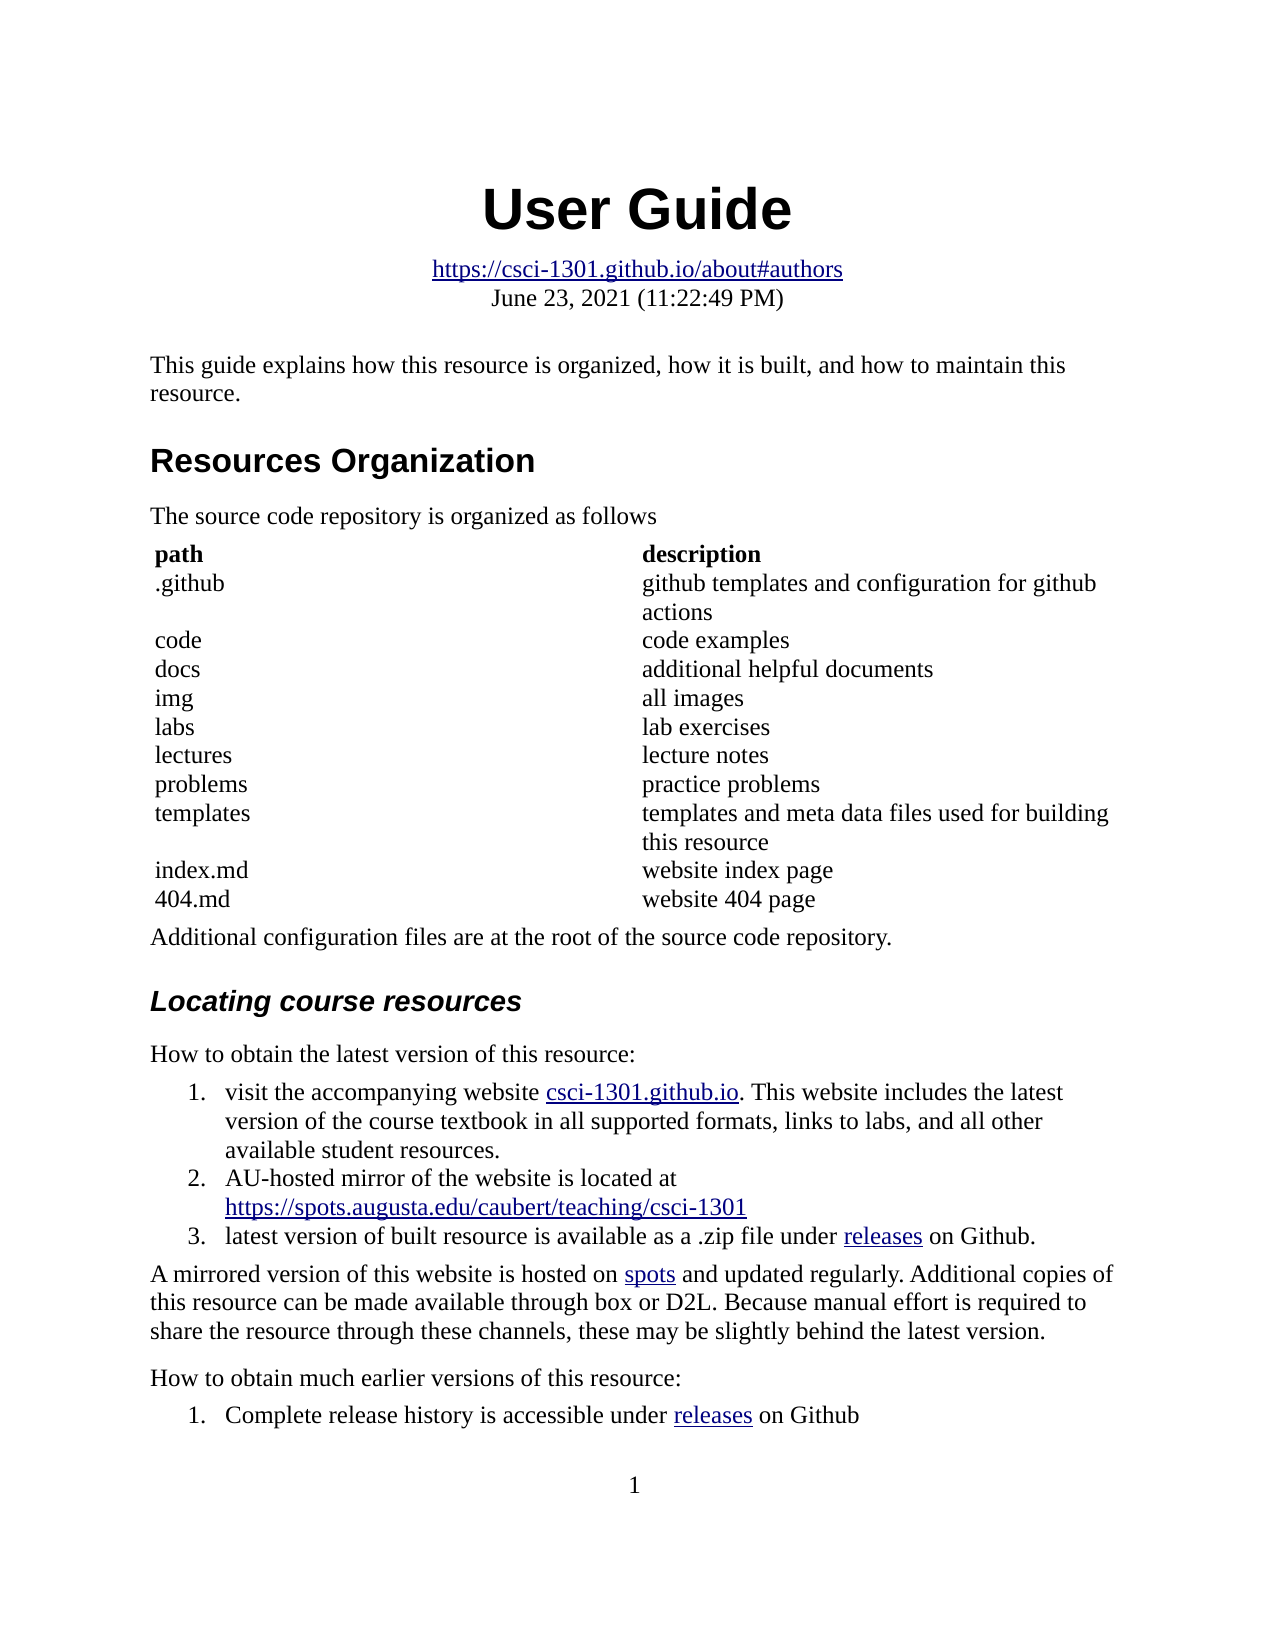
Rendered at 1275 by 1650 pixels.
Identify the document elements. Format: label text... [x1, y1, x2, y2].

table_cell templates and meta data files used for building this resource [638, 798, 1125, 855]
table_cell additional helpful documents [638, 654, 1125, 683]
table_cell lab exercises [638, 712, 1125, 740]
table_cell code examples [638, 625, 1125, 654]
text How to obtain the latest version of this resource: [150, 1039, 1125, 1068]
table_cell github templates and configuration for github actions [638, 568, 1125, 625]
table_header description [638, 539, 1125, 568]
text The source code repository is organized as follows [150, 501, 1125, 530]
text Additional configuration files are at the root of the source code repository. [150, 922, 1125, 951]
table_cell .github [150, 568, 637, 625]
table_header path [150, 539, 637, 568]
table_cell website index page [638, 855, 1125, 884]
text June 23, 2021 (11:22:49 PM) [150, 283, 1125, 312]
title User Guide [150, 175, 1125, 242]
table_cell lecture notes [638, 740, 1125, 769]
list visit the accompanying website csci-1301.github.io. This website includes the latest version of the course textbook in all supported formats, links to labs, and all other available student resources. [187, 1077, 1125, 1163]
text A mirrored version of this website is hosted on spots and updated regularly. Additional copies of this resource can be made available through box or D2L. Because manual effort is required to share the resource through these channels, these may be slightly behind the latest version. [150, 1259, 1125, 1345]
text https://csci-1301.github.io/about#authors [150, 254, 1125, 283]
text How to obtain much earlier versions of this resource: [150, 1363, 1125, 1392]
subtitle Resources Organization [150, 441, 1125, 480]
subtitle Locating course resources [150, 984, 1125, 1018]
table_cell all images [638, 683, 1125, 712]
table_cell templates [150, 798, 637, 855]
table_cell problems [150, 769, 637, 798]
table_cell lectures [150, 740, 637, 769]
table_cell index.md [150, 855, 637, 884]
table_cell code [150, 625, 637, 654]
table_cell 404.md [150, 884, 637, 913]
list Complete release history is accessible under releases on Github [187, 1401, 1125, 1429]
list latest version of built resource is available as a .zip file under releases on Github. [187, 1221, 1125, 1250]
table_cell labs [150, 712, 637, 740]
table_cell practice problems [638, 769, 1125, 798]
table_cell img [150, 683, 637, 712]
list AU-hosted mirror of the website is located at https://spots.augusta.edu/caubert/teaching/csci-1301 [187, 1163, 1125, 1221]
table_cell docs [150, 654, 637, 683]
text This guide explains how this resource is organized, how it is built, and how to maintain this resource. [150, 350, 1125, 407]
table_cell website 404 page [638, 884, 1125, 913]
